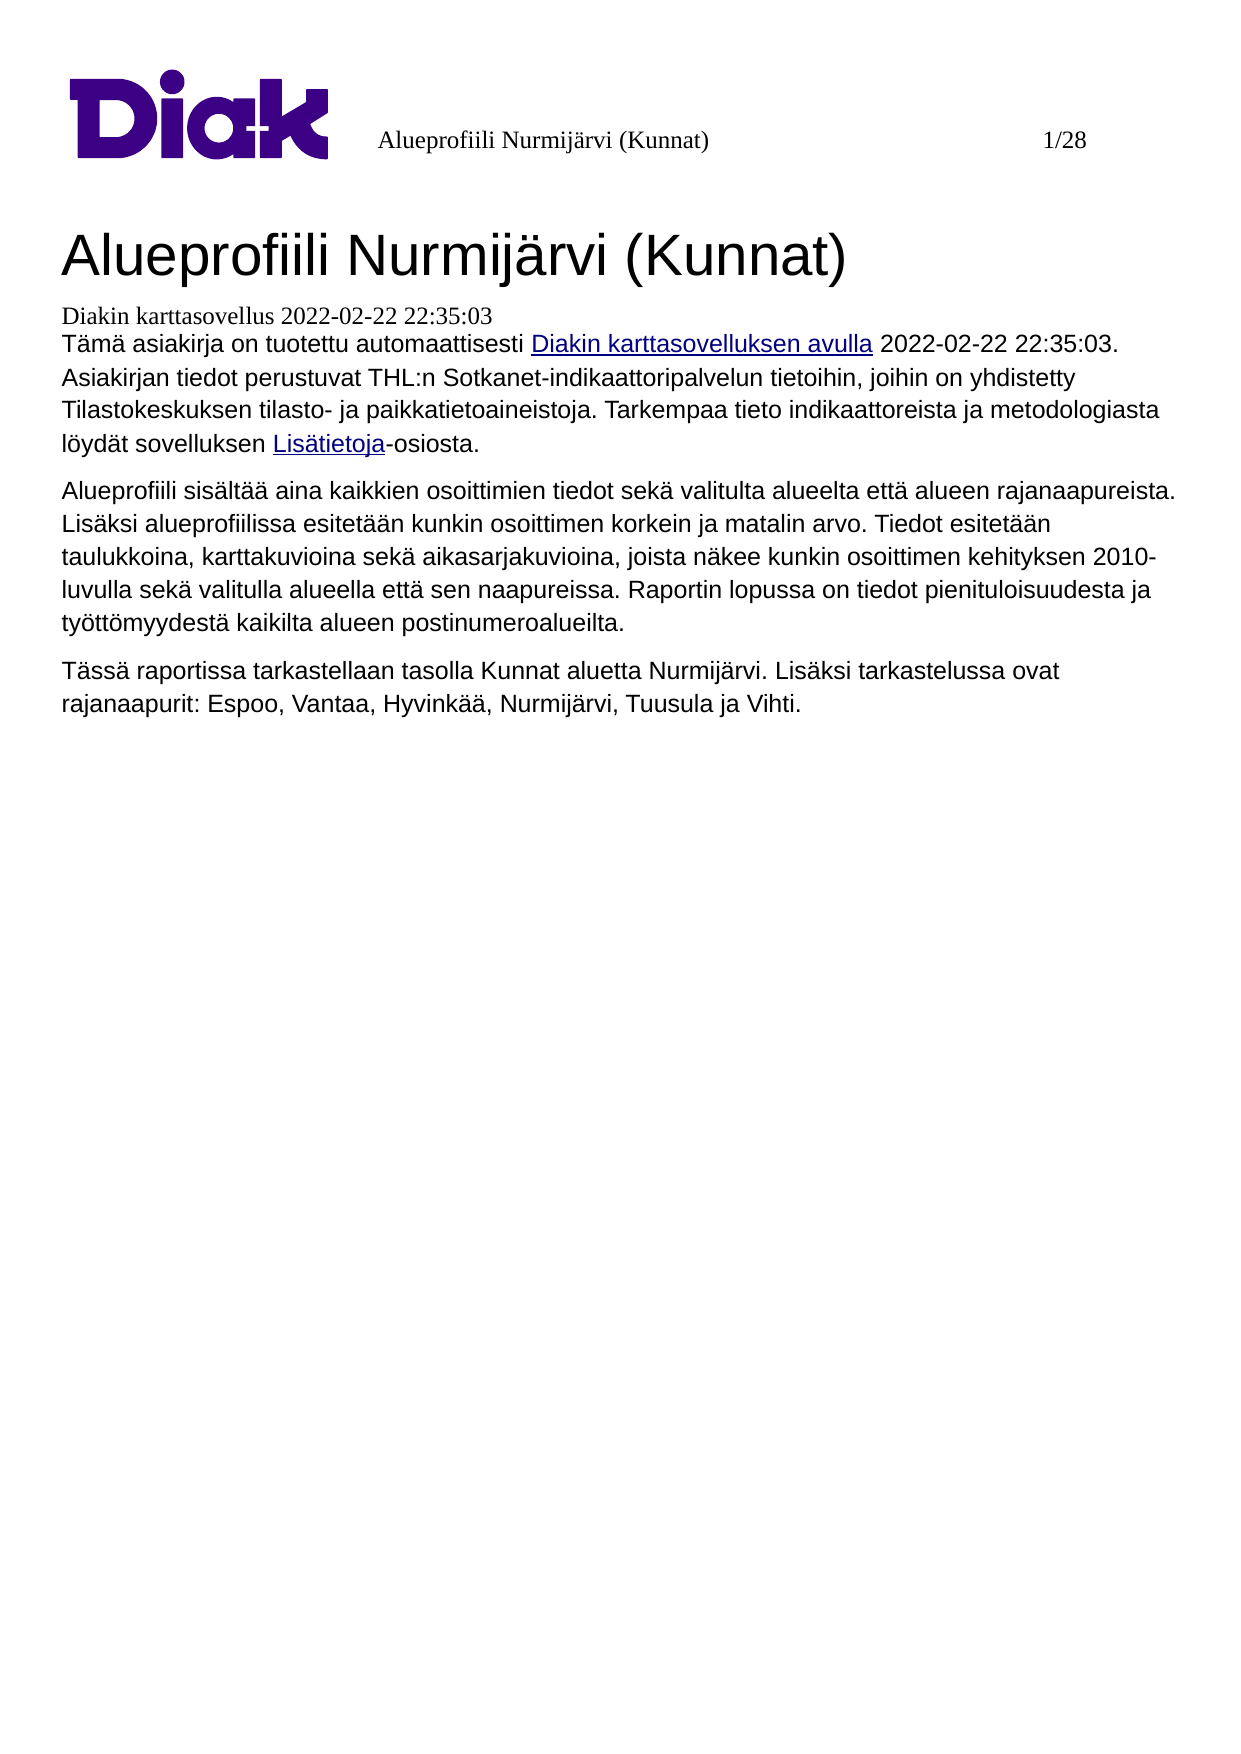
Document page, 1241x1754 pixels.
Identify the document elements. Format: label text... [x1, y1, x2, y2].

text Tässä raportissa tarkastellaan tasolla Kunnat aluetta Nurmijärvi. Lisäksi tarkastelussa ovat rajanaapurit: Espoo, Vantaa, Hyvinkää, Nurmijärvi, Tuusula ja Vihti. [61, 656, 1179, 718]
title Alueprofiili Nurmijärvi (Kunnat) [61, 221, 1179, 288]
text Tämä asiakirja on tuotettu automaattisesti Diakin karttasovelluksen avulla 2022-02-22 22:35:03. Asiakirjan tiedot perustuvat THL:n Sotkanet-indikaattoripalvelun tietoihin, joihin on yhdistetty Tilastokeskuksen tilasto- ja paikkatietoaineistoja. Tarkempaa tieto indikaattoreista ja metodologiasta löydät sovelluksen Lisätietoja-osiosta. [61, 329, 1179, 457]
text Diakin karttasovellus 2022-02-22 22:35:03 [61, 301, 1179, 329]
text Alueprofiili sisältää aina kaikkien osoittimien tiedot sekä valitulta alueelta että alueen rajanaapureista. Lisäksi alueprofiilissa esitetään kunkin osoittimen korkein ja matalin arvo. Tiedot esitetään taulukkoina, karttakuvioina sekä aikasarjakuvioina, joista näkee kunkin osoittimen kehityksen 2010-luvulla sekä valitulla alueella että sen naapureissa. Raportin lopussa on tiedot pienituloisuudesta ja työttömyydestä kaikilta alueen postinumeroalueilta. [61, 476, 1179, 637]
